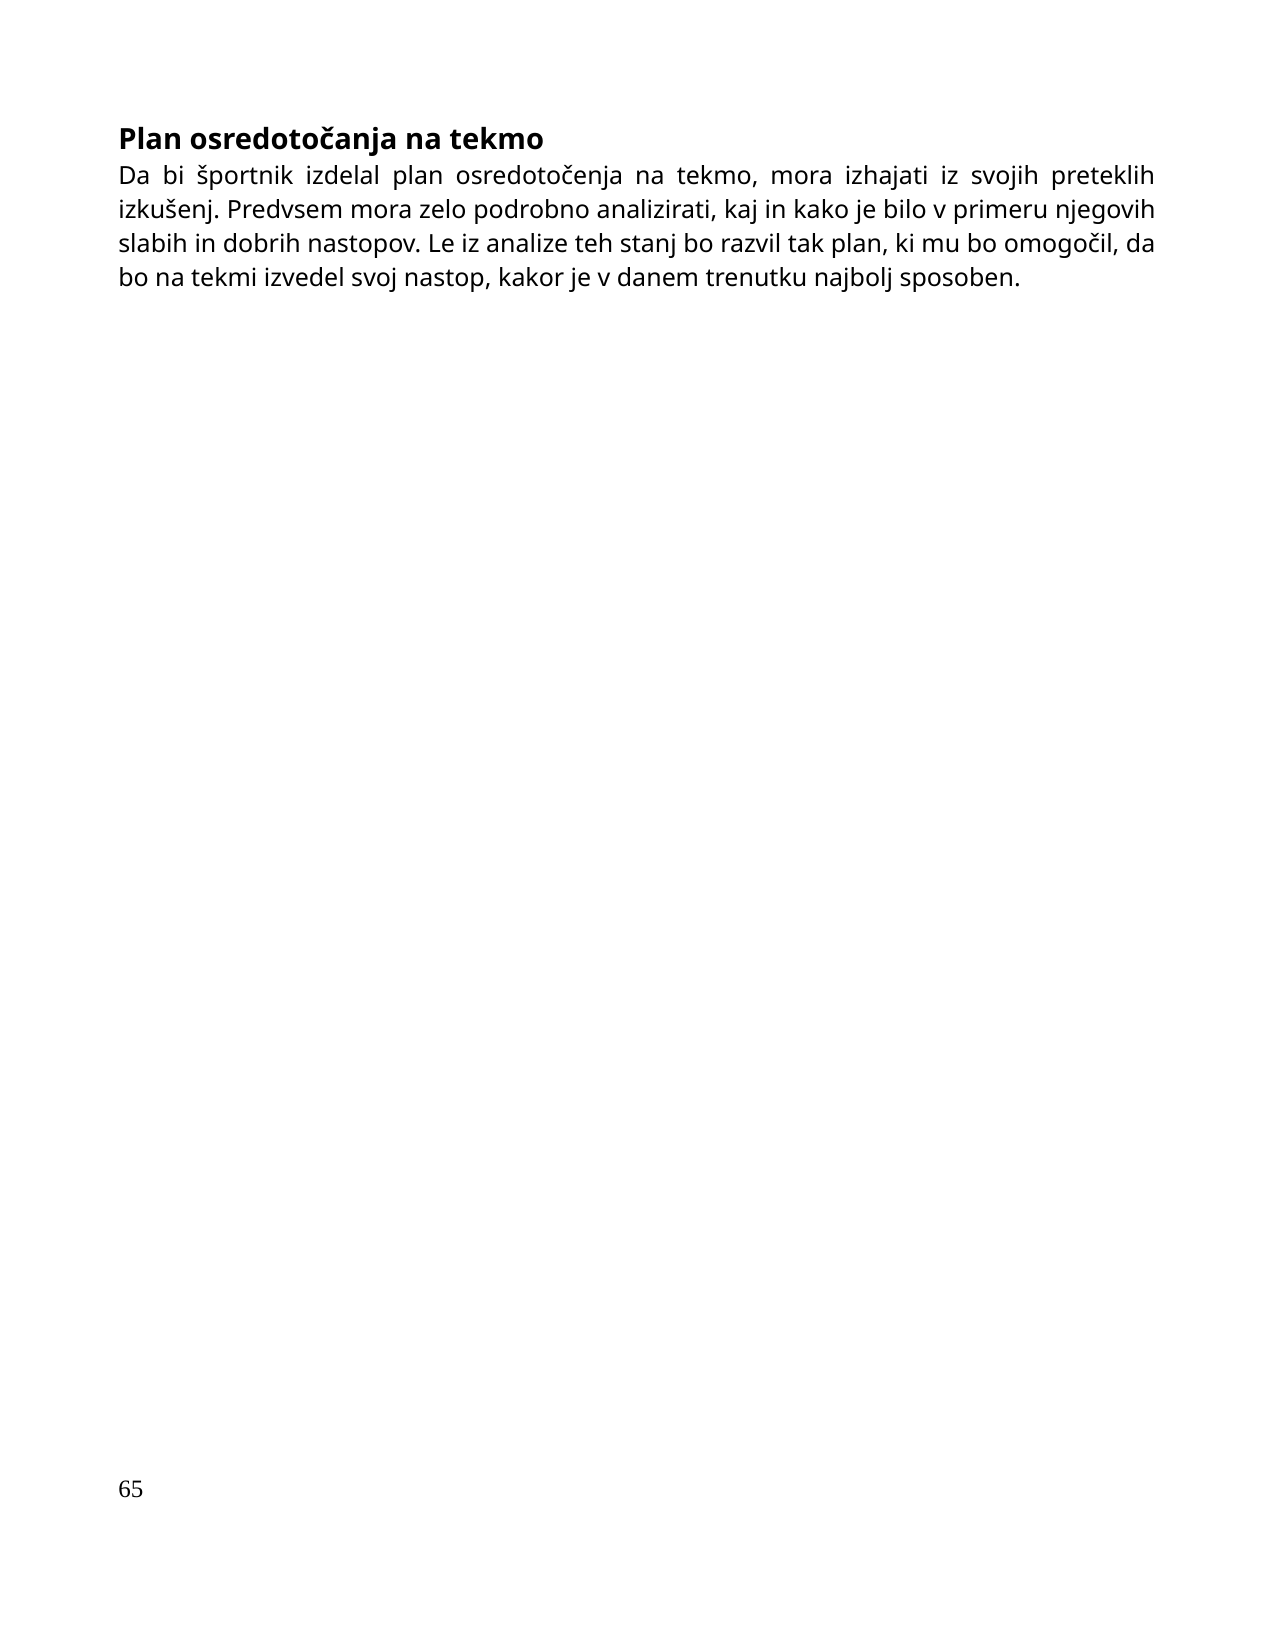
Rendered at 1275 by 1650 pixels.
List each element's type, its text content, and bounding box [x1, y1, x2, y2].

text Da bi športnik izdelal plan osredotočenja na tekmo, mora izhajati iz svojih preteklih izkušenj. Predvsem mora zelo podrobno analizirati, kaj in kako je bilo v primeru njegovih slabih in dobrih nastopov. Le iz analize teh stanj bo razvil tak plan, ki mu bo omogočil, da bo na tekmi izvedel svoj nastop, kakor je v danem trenutku najbolj sposoben. [118, 158, 1157, 294]
text Plan osredotočanja na tekmo [118, 118, 1157, 158]
